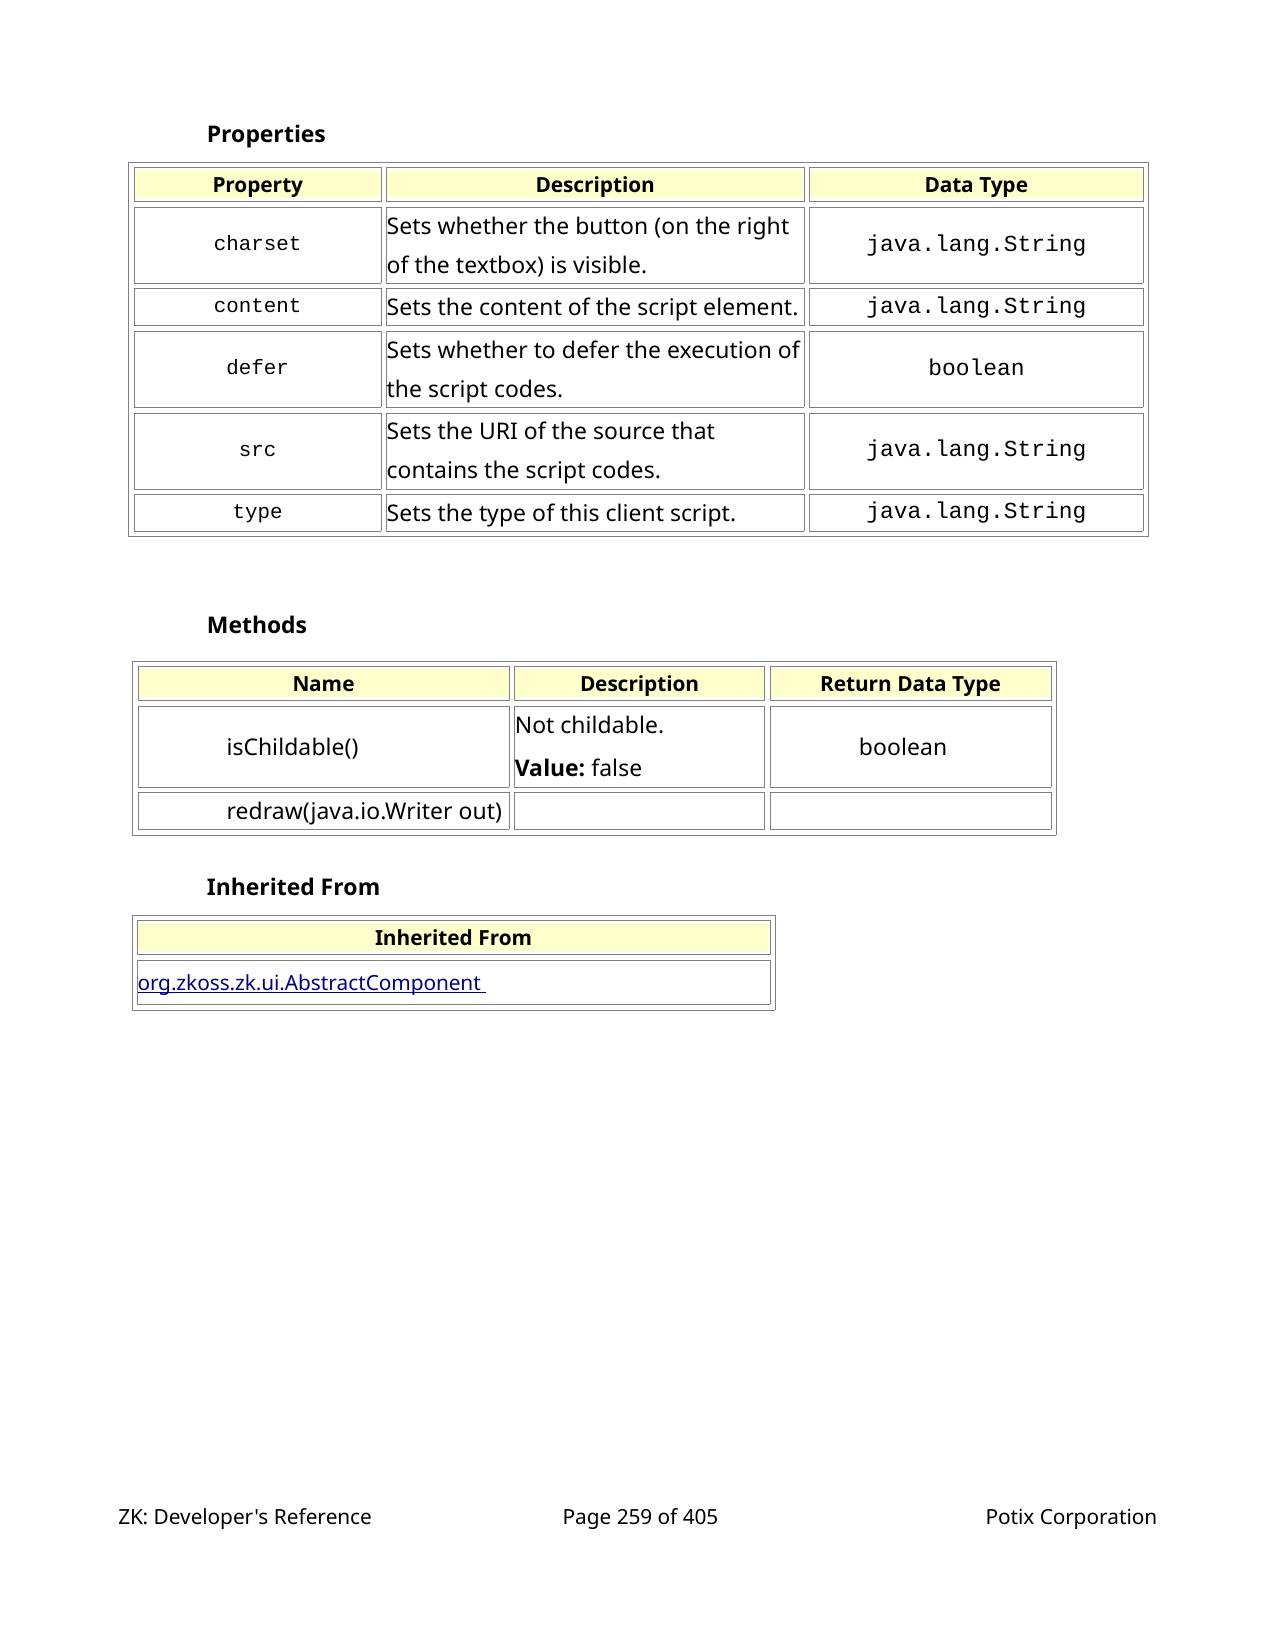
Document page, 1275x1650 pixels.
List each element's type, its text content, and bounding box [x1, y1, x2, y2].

table_cell boolean [806, 325, 1146, 407]
table_cell Sets the content of the script element. [384, 283, 806, 325]
text Methods [207, 609, 1157, 640]
table_cell boolean [767, 700, 1053, 787]
table_cell java.lang.String [806, 407, 1146, 488]
table_cell Sets the URI of the source that contains the script codes. [384, 407, 806, 488]
table_cell org.zkoss.zk.ui.AbstractComponent [134, 954, 772, 1004]
table_cell java.lang.String [806, 283, 1146, 325]
table_header Name [135, 662, 512, 700]
table_cell [767, 787, 1053, 829]
table_cell defer [131, 325, 383, 407]
table_cell [771, 793, 1051, 829]
subtitle Inherited From [207, 871, 1157, 902]
table_header Return Data Type [767, 662, 1053, 700]
table_cell Sets whether the button (on the right of the textbox) is visible. [384, 201, 806, 283]
table_cell Sets the type of this client script. [384, 489, 806, 531]
table_header Description [384, 163, 806, 201]
table_cell redraw(java.io.Writer out) [135, 787, 512, 829]
table_cell type [131, 489, 383, 531]
table_cell java.lang.String [806, 489, 1146, 531]
table_cell content [131, 283, 383, 325]
table_header Property [131, 163, 383, 201]
table_cell [515, 793, 764, 829]
table_header Description [512, 662, 767, 700]
table_cell src [131, 407, 383, 488]
table_cell Not childable. Value: false [512, 700, 767, 787]
table_cell isChildable() [135, 700, 512, 787]
subtitle Properties [207, 118, 1157, 149]
table_cell java.lang.String [806, 201, 1146, 283]
table_cell Sets whether to defer the execution of the script codes. [384, 325, 806, 407]
table_header Data Type [806, 163, 1146, 201]
table_header Inherited From [134, 916, 772, 954]
table_cell [512, 787, 767, 829]
table_cell charset [131, 201, 383, 283]
